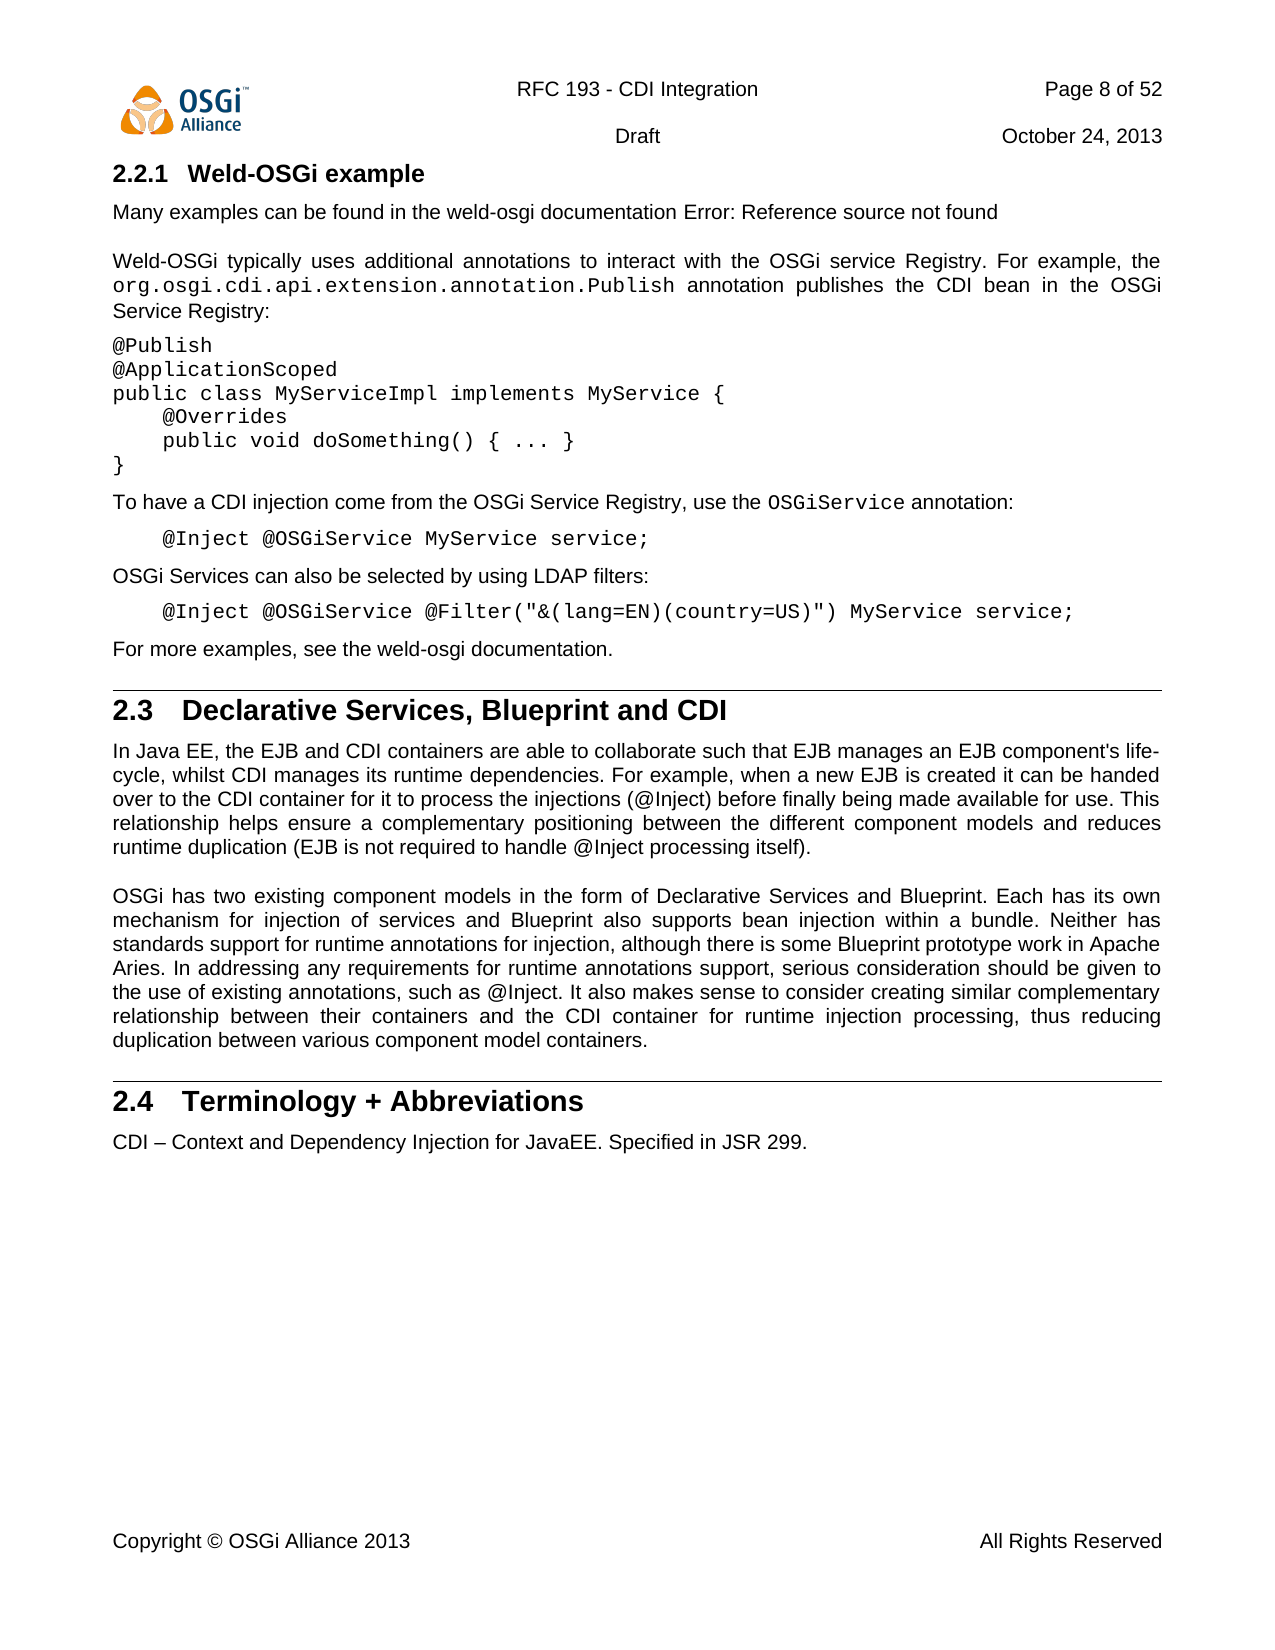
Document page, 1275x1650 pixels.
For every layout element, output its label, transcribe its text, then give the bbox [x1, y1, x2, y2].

text @Publish @ApplicationScoped public class MyServiceImpl implements MyService { @Overrides public void doSomething() { ... } } [112, 335, 1162, 477]
picture [113, 78, 257, 142]
text To have a CDI injection come from the OSGi Service Registry, use the OSGiService annotation: [112, 490, 1162, 516]
text In Java EE, the EJB and CDI containers are able to collaborate such that EJB manages an EJB component's life-cycle, whilst CDI manages its runtime dependencies. For example, when a new EJB is created it can be handed over to the CDI container for it to process the injections (@Inject) before finally being made available for use. This relationship helps ensure a complementary positioning between the different component models and reduces runtime duplication (EJB is not required to handle @Inject processing itself). [112, 739, 1162, 859]
text OSGi Services can also be selected by using LDAP filters: [112, 564, 1162, 588]
text OSGi has two existing component models in the form of Declarative Services and Blueprint. Each has its own mechanism for injection of services and Blueprint also supports bean injection within a bundle. Neither has standards support for runtime annotations for injection, although there is some Blueprint prototype work in Apache Aries. In addressing any requirements for runtime annotations support, serious consideration should be given to the use of existing annotations, such as @Inject. It also makes sense to consider creating similar complementary relationship between their containers and the CDI container for runtime injection processing, thus reducing duplication between various component model containers. [112, 884, 1162, 1052]
subtitle Weld-OSGi example [112, 159, 1162, 188]
text CDI – Context and Dependency Injection for JavaEE. Specified in JSR 299. [112, 1130, 1162, 1154]
text @Inject @OSGiService MyService service; [112, 528, 1162, 552]
text @Inject @OSGiService @Filter("&(lang=EN)(country=US)") MyService service; [112, 601, 1162, 624]
subtitle Terminology + Abbreviations [112, 1082, 1162, 1117]
subtitle Declarative Services, Blueprint and CDI [112, 691, 1162, 727]
text Weld-OSGi typically uses additional annotations to interact with the OSGi service Registry. For example, the org.osgi.cdi.api.extension.annotation.Publish annotation publishes the CDI bean in the OSGi Service Registry: [112, 249, 1162, 323]
text Many examples can be found in the weld-osgi documentation Error: Reference source not found [112, 200, 1162, 224]
text For more examples, see the weld-osgi documentation. [112, 637, 1162, 661]
